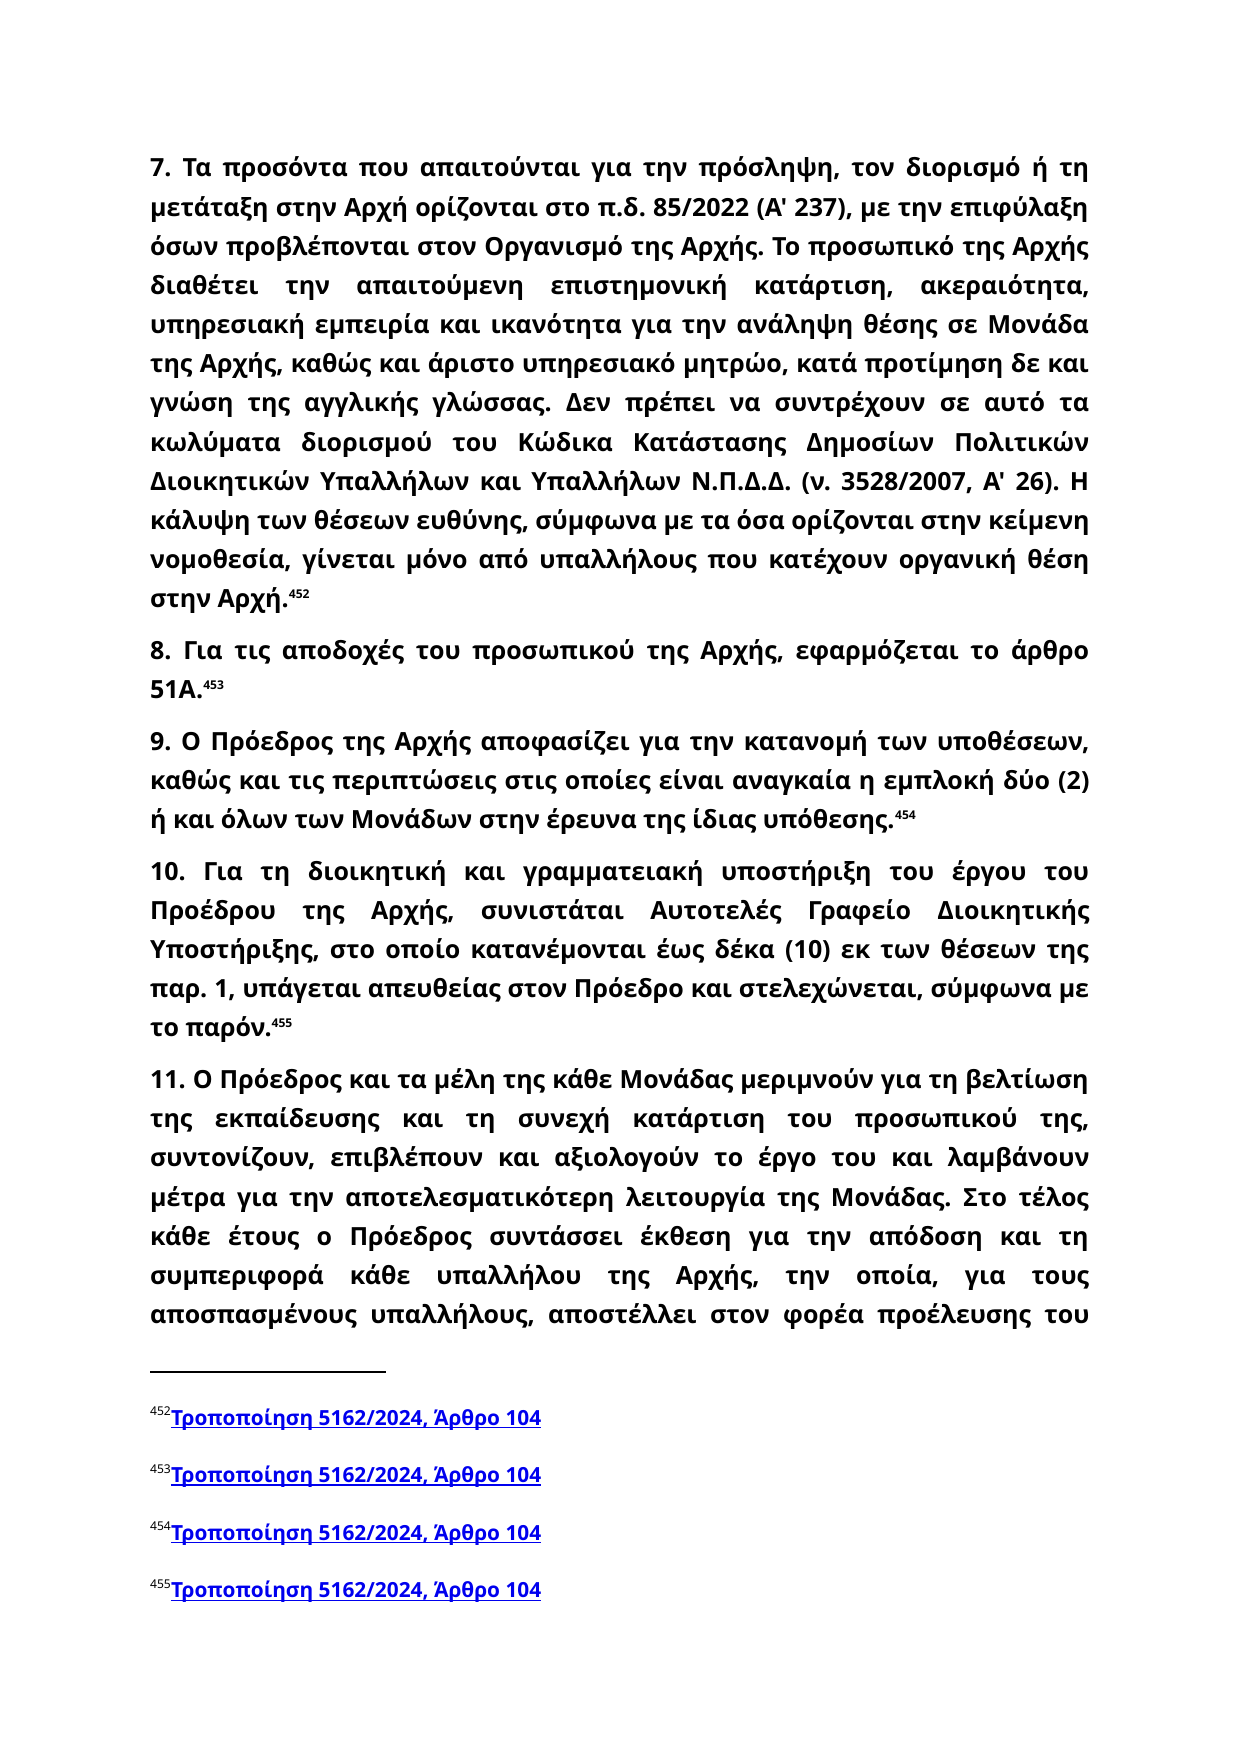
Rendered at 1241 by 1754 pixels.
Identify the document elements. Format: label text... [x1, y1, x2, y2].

text 9. Ο Πρόεδρος της Αρχής αποφασίζει για την κατανομή των υποθέσεων, καθώς και τις περιπτώσεις στις οποίες είναι αναγκαία η εμπλοκή δύο (2) ή και όλων των Μονάδων στην έρευνα της ίδιας υπόθεσης. [150, 723, 1090, 836]
text 7. Τα προσόντα που απαιτούνται για την πρόσληψη, τον διορισμό ή τη μετάταξη στην Αρχή ορίζονται στο π.δ. 85/2022 (Α' 237), με την επιφύλαξη όσων προβλέπονται στον Οργανισμό της Αρχής. Το προσωπικό της Αρχής διαθέτει την απαιτούμενη επιστημονική κατάρτιση, ακεραιότητα, υπηρεσιακή εμπειρία και ικανότητα για την ανάληψη θέσης σε Μονάδα της Αρχής, καθώς και άριστο υπηρεσιακό μητρώο, κατά προτίμηση δε και γνώση της αγγλικής γλώσσας. Δεν πρέπει να συντρέχουν σε αυτό τα κωλύματα διορισμού του Κώδικα Κατάστασης Δημοσίων Πολιτικών Διοικητικών Υπαλλήλων και Υπαλλήλων Ν.Π.Δ.Δ. (ν. 3528/2007, Α' 26). Η κάλυψη των θέσεων ευθύνης, σύμφωνα με τα όσα ορίζονται στην κείμενη νομοθεσία, γίνεται μόνο από υπαλλήλους που κατέχουν οργανική θέση στην Αρχή. [150, 150, 1090, 615]
text 11. Ο Πρόεδρος και τα μέλη της κάθε Μονάδας μεριμνούν για τη βελτίωση της εκπαίδευσης και τη συνεχή κατάρτιση του προσωπικού της, συντονίζουν, επιβλέπουν και αξιολογούν το έργο του και λαμβάνουν μέτρα για την αποτελεσματικότερη λειτουργία της Μονάδας. Στο τέλος κάθε έτους ο Πρόεδρος συντάσσει έκθεση για την απόδοση και τη συμπεριφορά κάθε υπαλλήλου της Αρχής, την οποία, για τους αποσπασμένους υπαλλήλους, αποστέλλει στον φορέα προέλευσης του [150, 1062, 1090, 1331]
text Τροποποίηση 5162/2024, Άρθρο 104 [150, 1403, 1090, 1431]
text 10. Για τη διοικητική και γραμματειακή υποστήριξη του έργου του Προέδρου της Αρχής, συνιστάται Αυτοτελές Γραφείο Διοικητικής Υποστήριξης, στο οποίο κατανέμονται έως δέκα (10) εκ των θέσεων της παρ. 1, υπάγεται απευθείας στον Πρόεδρο και στελεχώνεται, σύμφωνα με το παρόν. [150, 853, 1090, 1044]
text Τροποποίηση 5162/2024, Άρθρο 104 [150, 1518, 1090, 1546]
text Τροποποίηση 5162/2024, Άρθρο 104 [150, 1576, 1090, 1604]
text 8. Για τις αποδοχές του προσωπικού της Αρχής, εφαρμόζεται το άρθρο 51Α. [150, 632, 1090, 706]
text Τροποποίηση 5162/2024, Άρθρο 104 [150, 1460, 1090, 1489]
